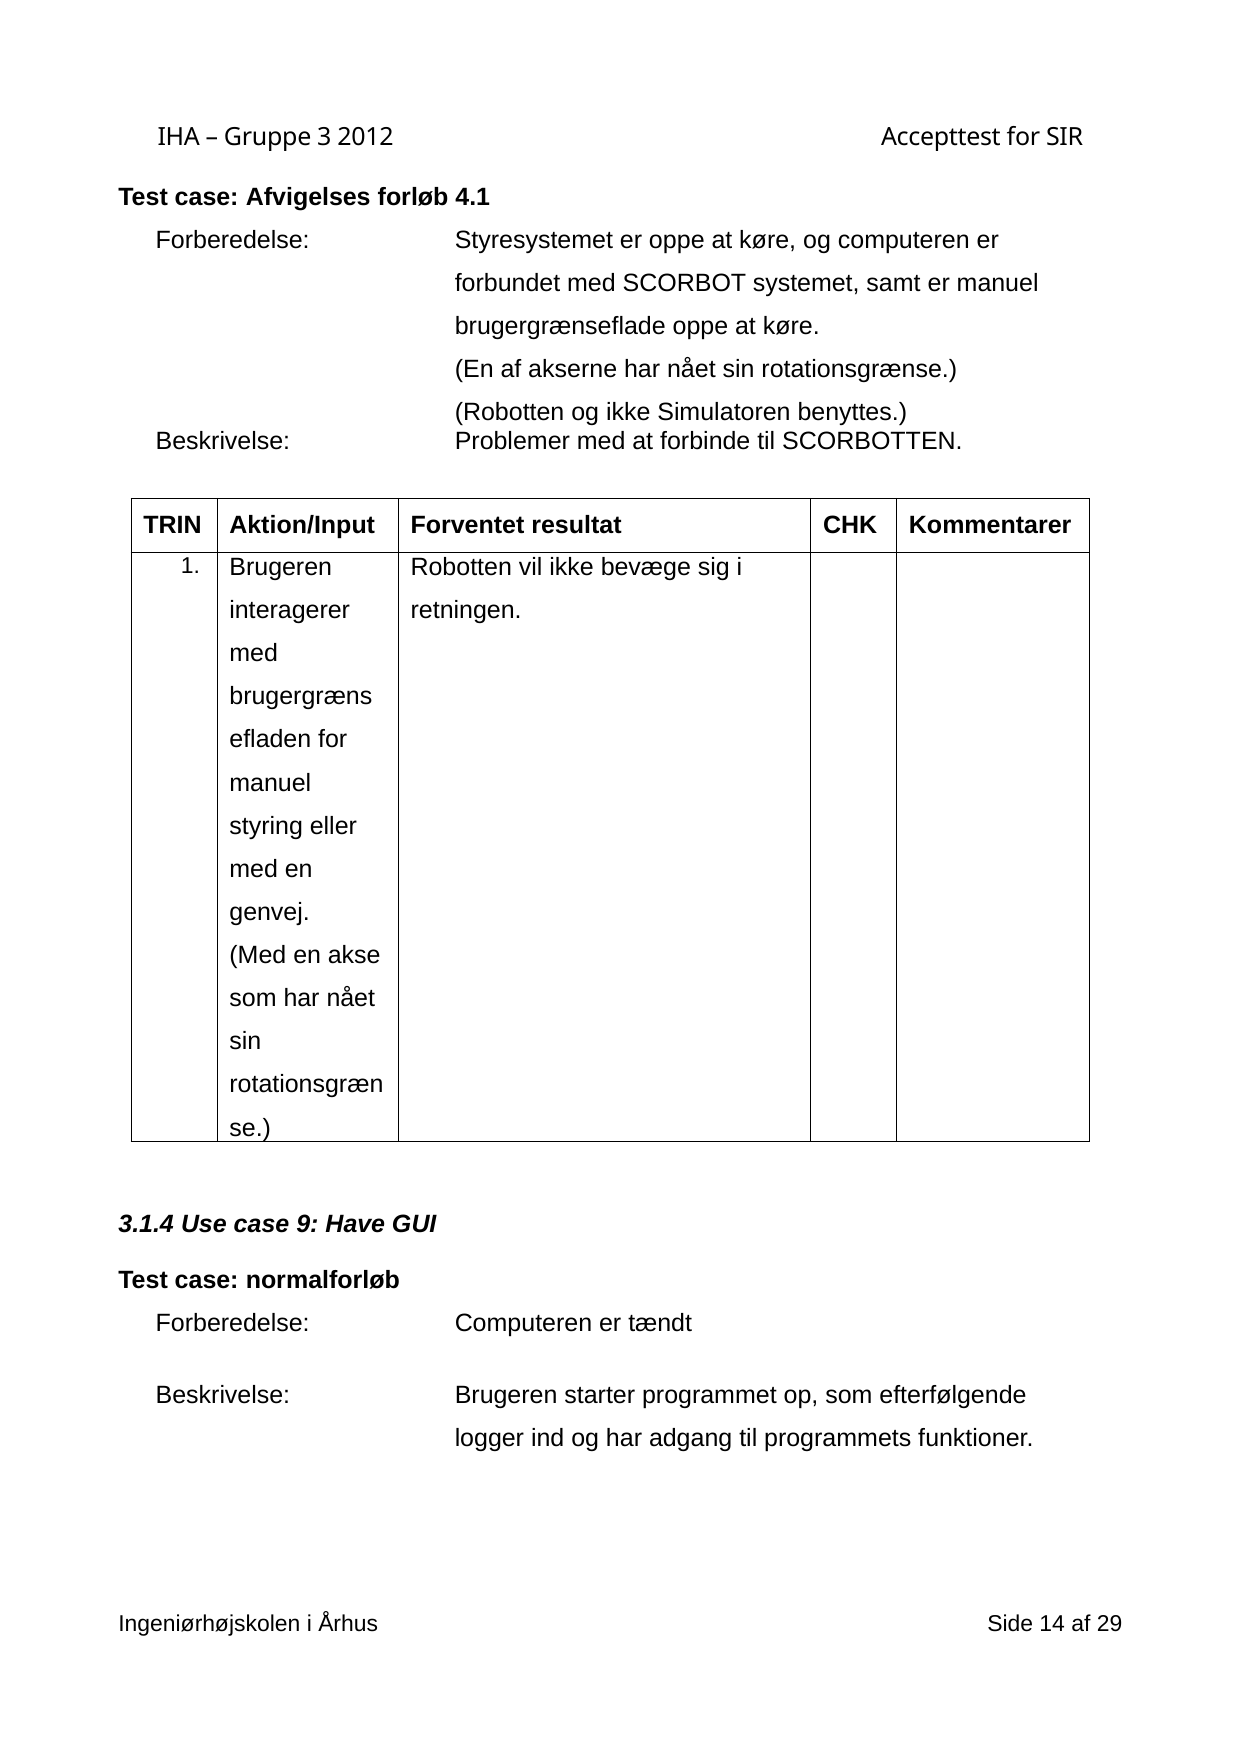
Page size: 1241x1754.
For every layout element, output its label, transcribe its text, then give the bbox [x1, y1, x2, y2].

table_header Kommentarer [897, 499, 1089, 552]
table_header Aktion/Input [218, 499, 398, 552]
table_cell Beskrivelse: [144, 426, 443, 455]
table_cell Brugeren interagerer med brugergrænsefladen for manuel styring eller med en genvej. (Med en akse som har nået sin rotationsgrænse.) [218, 553, 398, 1141]
table_cell Robotten vil ikke bevæge sig i retningen. [399, 553, 810, 1141]
table_header Forberedelse: [144, 1308, 443, 1380]
table_header TRIN [132, 499, 217, 552]
table_cell [811, 553, 896, 1141]
table_header CHK [811, 499, 896, 552]
table_header Forventet resultat [399, 499, 810, 552]
subtitle 3.1.4 Use case 9: Have GUI [118, 1209, 1122, 1238]
table_cell [897, 553, 1089, 1141]
table_cell [132, 553, 217, 1141]
table_cell Beskrivelse: [144, 1380, 443, 1452]
table_cell Brugeren starter programmet op, som efterfølgende logger ind og har adgang til programmets funktioner. [443, 1380, 1089, 1452]
table_header Styresystemet er oppe at køre, og computeren er forbundet med SCORBOT systemet, samt er manuel brugergrænseflade oppe at køre. (En af akserne har nået sin rotationsgrænse.) (Robotten og ikke Simulatoren benyttes.) [443, 225, 1089, 426]
text Test case: Afvigelses forløb 4.1 [118, 182, 1122, 210]
text Test case: normalforløb [118, 1265, 1122, 1294]
table_header Forberedelse: [144, 225, 443, 426]
table_header Computeren er tændt [443, 1308, 1089, 1380]
table_cell Problemer med at forbinde til SCORBOTTEN. [443, 426, 1089, 455]
